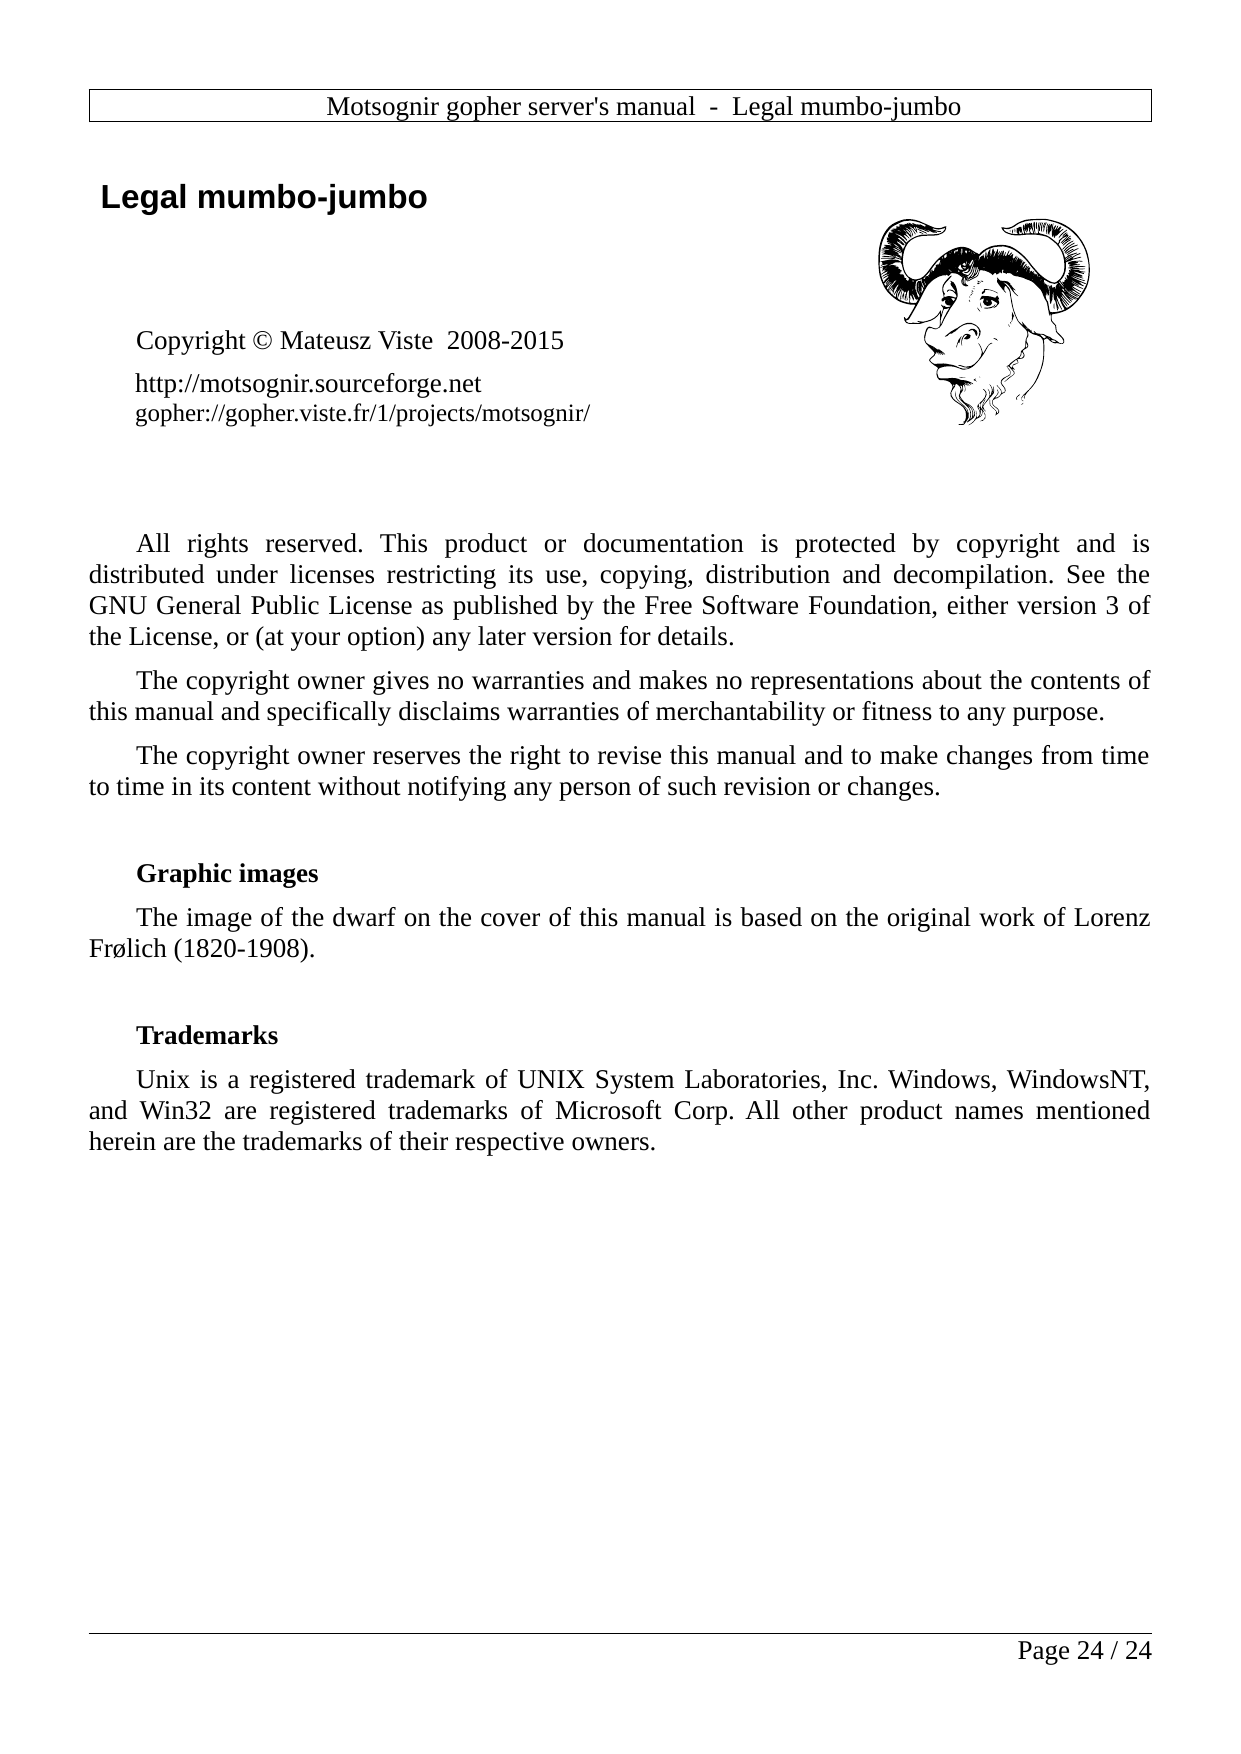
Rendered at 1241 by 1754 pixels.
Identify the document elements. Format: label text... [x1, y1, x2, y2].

text [1045, 324, 1152, 355]
text All rights reserved. This product or documentation is protected by copyright and is distributed under licenses restricting its use, copying, distribution and decompilation. See the GNU General Public License as published by the Free Software Foundation, either version 3 of the License, or (at your option) any later version for details. [88, 527, 1152, 652]
text The image of the dwarf on the cover of this manual is based on the original work of Lorenz Frølich (1820-1908). [88, 901, 1152, 963]
text [926, 324, 1027, 355]
text Unix is a registered trademark of UNIX System Laboratories, Inc. Windows, WindowsNT, and Win32 are registered trademarks of Microsoft Corp. All other product names mentioned herein are the trademarks of their respective owners. [88, 1063, 1152, 1157]
text Graphic images [88, 857, 1152, 888]
text Trademarks [88, 1019, 1152, 1051]
text [1025, 324, 1063, 343]
text Copyright © Mateusz Viste 2008-2015 [88, 324, 939, 355]
text http://motsognir.sourceforge.net gopher://gopher.viste.fr/1/projects/motsognir/ [135, 367, 1152, 427]
subtitle Legal mumbo-jumbo [100, 177, 1152, 215]
text The copyright owner reserves the right to revise this manual and to make changes from time to time in its content without notifying any person of such revision or changes. [88, 739, 1152, 801]
text The copyright owner gives no warranties and makes no representations about the contents of this manual and specifically disclaims warranties of merchantability or fitness to any purpose. [88, 664, 1152, 726]
